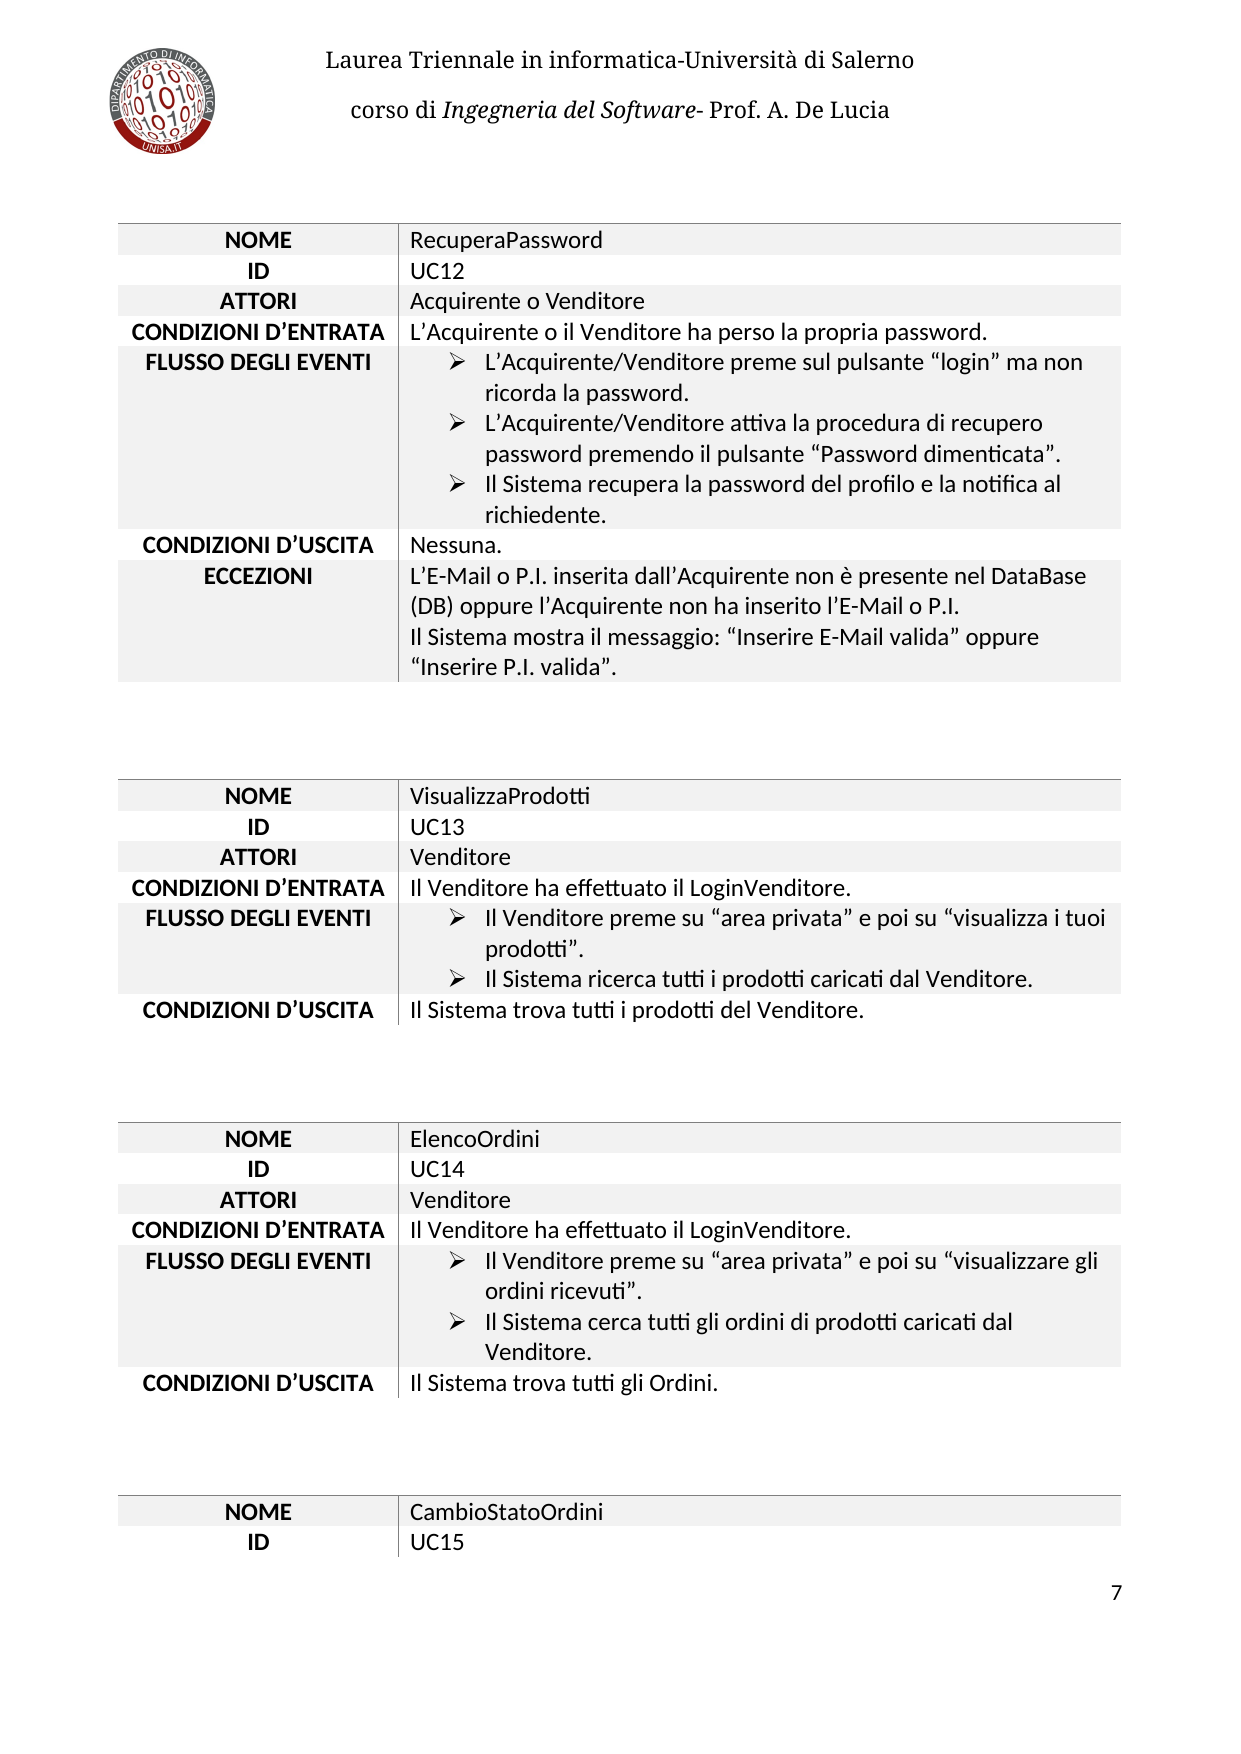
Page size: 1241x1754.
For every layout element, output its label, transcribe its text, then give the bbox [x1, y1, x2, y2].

table_cell Venditore [399, 841, 1121, 872]
table_cell L’Acquirente/Venditore preme sul pulsante “login” ma non ricorda la password. L’Acquirente/Venditore attiva la procedura di recupero password premendo il pulsante “Password dimenticata”. Il Sistema recupera la password del profilo e la notifica al richiedente. [399, 346, 1121, 529]
table_cell ECCEzioni [118, 560, 398, 682]
table_header VisualizzaProdotti [399, 780, 1121, 811]
table_cell L’Acquirente o il Venditore ha perso la propria password. [399, 316, 1121, 346]
table_cell ID [118, 1526, 398, 1557]
table_cell Il Venditore preme su “area privata” e poi su “visualizza i tuoi prodotti”. Il Sistema ricerca tutti i prodotti caricati dal Venditore. [399, 903, 1121, 994]
table_cell Il Sistema trova tutti i prodotti del Venditore. [399, 994, 1121, 1024]
table_cell Condizioni d’entrata [118, 316, 398, 346]
table_cell condizioni d’uscita [118, 530, 398, 560]
table_cell Il Venditore ha effettuato il LoginVenditore. [399, 1215, 1121, 1245]
table_header NOME [118, 1496, 398, 1526]
table_header NOME [118, 780, 398, 811]
table_cell UC13 [399, 811, 1121, 841]
table_cell ID [118, 255, 398, 285]
table_cell flusso degli eventi [118, 346, 398, 529]
table_cell Attori [118, 285, 398, 316]
table_header NOME [118, 1123, 398, 1153]
table_header RecuperaPassword [399, 224, 1121, 255]
table_cell flusso degli eventi [118, 1245, 398, 1367]
table_cell Nessuna. [399, 530, 1121, 560]
table_cell Condizioni d’entrata [118, 872, 398, 902]
table_cell condizioni d’uscita [118, 1367, 398, 1398]
table_header ElencoOrdini [399, 1123, 1121, 1153]
table_header NOME [118, 224, 398, 255]
table_cell ID [118, 811, 398, 841]
table_header CambioStatoOrdini [399, 1496, 1121, 1526]
table_cell Venditore [399, 1184, 1121, 1214]
table_cell Il Venditore preme su “area privata” e poi su “visualizzare gli ordini ricevuti”. Il Sistema cerca tutti gli ordini di prodotti caricati dal Venditore. [399, 1245, 1121, 1367]
table_cell Attori [118, 1184, 398, 1214]
table_cell UC15 [399, 1526, 1121, 1557]
table_cell flusso degli eventi [118, 903, 398, 994]
table_cell UC12 [399, 255, 1121, 285]
table_cell Attori [118, 841, 398, 872]
table_cell Acquirente o Venditore [399, 285, 1121, 316]
table_cell Il Sistema trova tutti gli Ordini. [399, 1367, 1121, 1398]
table_cell L’E-Mail o P.I. inserita dall’Acquirente non è presente nel DataBase (DB) oppure l’Acquirente non ha inserito l’E-Mail o P.I. Il Sistema mostra il messaggio: “Inserire E-Mail valida” oppure “Inserire P.I. valida”. [399, 560, 1121, 682]
table_cell ID [118, 1154, 398, 1184]
table_cell Il Venditore ha effettuato il LoginVenditore. [399, 872, 1121, 902]
table_cell condizioni d’uscita [118, 994, 398, 1024]
table_cell UC14 [399, 1154, 1121, 1184]
table_cell Condizioni d’entrata [118, 1215, 398, 1245]
